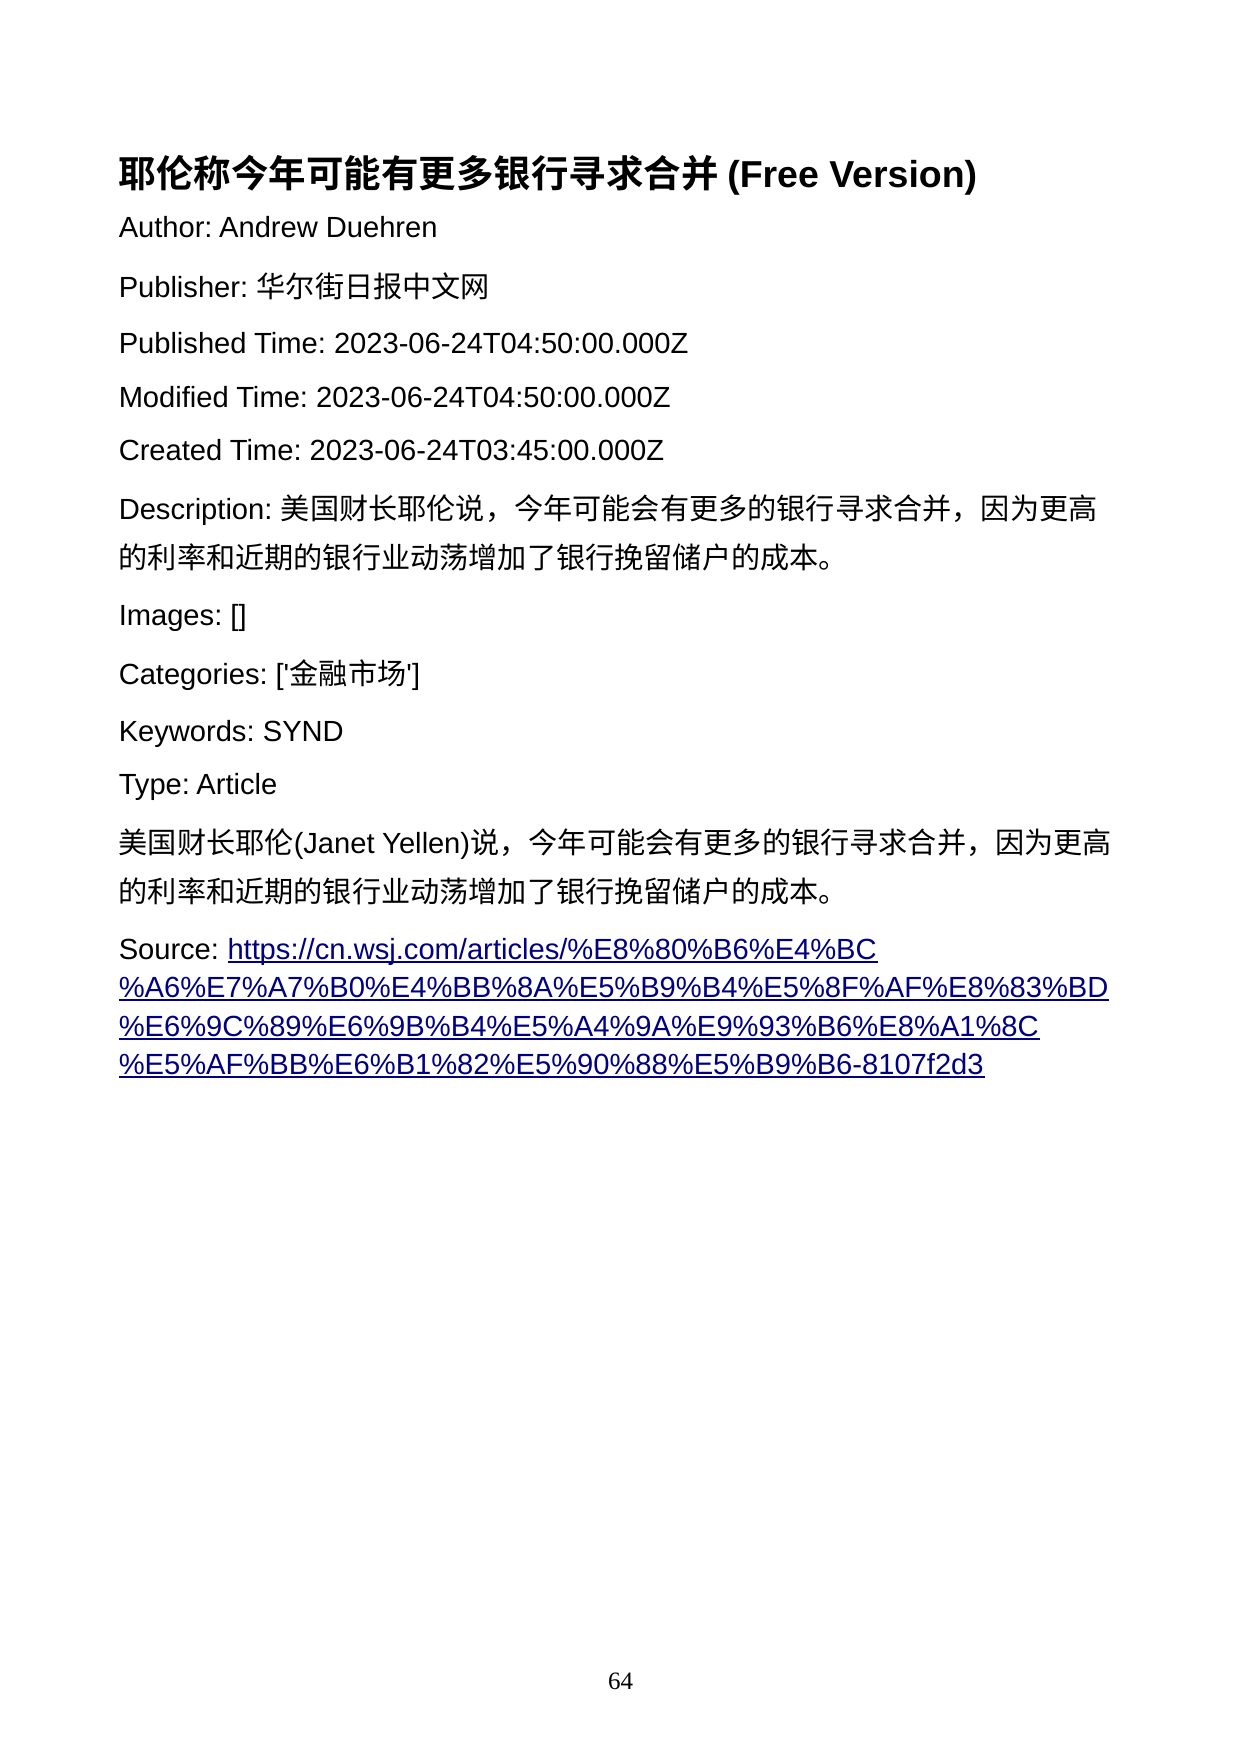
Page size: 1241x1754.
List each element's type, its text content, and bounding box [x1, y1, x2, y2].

text Type: Article [118, 767, 1122, 801]
text Author: Andrew Duehren [118, 210, 1122, 244]
text 美国财长耶伦(Janet Yellen)说，今年可能会有更多的银行寻求合并，因为更高的利率和近期的银行业动荡增加了银行挽留储户的成本。 [118, 820, 1122, 911]
text Created Time: 2023-06-24T03:45:00.000Z [118, 433, 1122, 466]
text Source: https://cn.wsj.com/articles/%E8%80%B6%E4%BC%A6%E7%A7%B0%E4%BB%8A%E5%B9%B4%E5%8F%AF%E8%83%BD%E6%9C%89%E6%9B%B4%E5%A4%9A%E9%93%B6%E8%A1%8C%E5%AF%BB%E6%B1%82%E5%90%88%E5%B9%B6-8107f2d3 [118, 932, 1122, 1081]
text Description: 美国财长耶伦说，今年可能会有更多的银行寻求合并，因为更高的利率和近期的银行业动荡增加了银行挽留储户的成本。 [118, 486, 1122, 577]
text Keywords: SYND [118, 714, 1122, 747]
text Categories: ['金融市场'] [118, 651, 1122, 693]
text Modified Time: 2023-06-24T04:50:00.000Z [118, 380, 1122, 413]
subtitle 耶伦称今年可能有更多银行寻求合并 (Free Version) [118, 143, 1122, 198]
text Images: [] [118, 598, 1122, 631]
text Published Time: 2023-06-24T04:50:00.000Z [118, 327, 1122, 360]
text Publisher: 华尔街日报中文网 [118, 263, 1122, 306]
